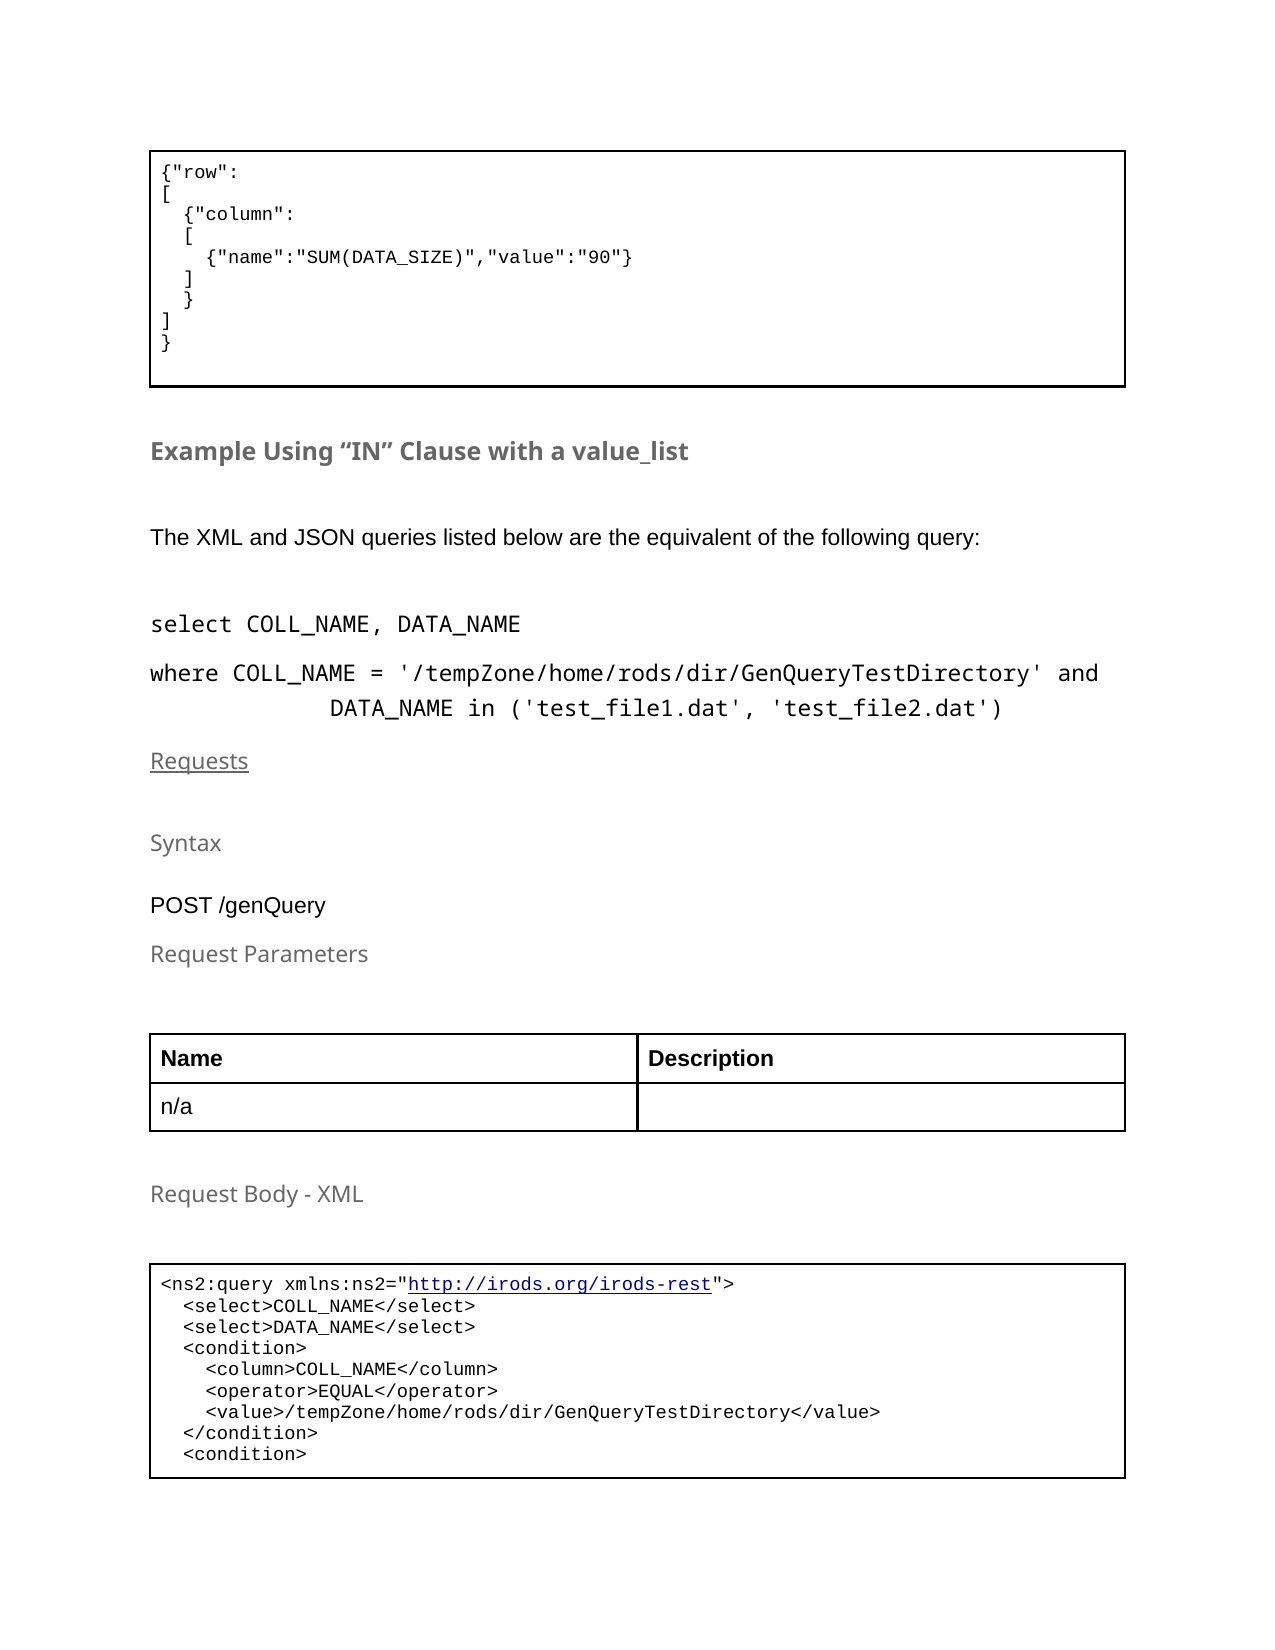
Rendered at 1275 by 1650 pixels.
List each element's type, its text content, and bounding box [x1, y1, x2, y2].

table_cell [639, 1084, 1124, 1130]
subtitle Request Body - XML [150, 1178, 1125, 1209]
subtitle Request Parameters [150, 938, 1125, 969]
table_cell n/a [151, 1084, 636, 1130]
subtitle select COLL_NAME, DATA_NAME [150, 608, 1125, 639]
subtitle Example Using “IN” Clause with a value_list [150, 433, 1125, 467]
table_header <ns2:query xmlns:ns2="http://irods.org/irods-rest"> <select>COLL_NAME</select> <select>DATA_NAME</select> <condition> <column>COLL_NAME</column> <operator>EQUAL</operator> <value>/tempZone/home/rods/dir/GenQueryTestDirectory</value> </condition> <condition> [151, 1265, 1124, 1477]
table_header Description [639, 1035, 1124, 1082]
subtitle Requests [150, 745, 1125, 776]
subtitle Syntax [150, 827, 1125, 858]
table_header {"row": [ {"column": [ {"name":"SUM(DATA_SIZE)","value":"90"} ] } ] } [151, 152, 1124, 385]
text POST /genQuery [150, 892, 1125, 918]
table_header Name [151, 1035, 636, 1082]
subtitle The XML and JSON queries listed below are the equivalent of the following query: [150, 524, 1125, 550]
subtitle where COLL_NAME = '/tempZone/home/rods/dir/GenQueryTestDirectory' and DATA_NAME in ('test_file1.dat', 'test_file2.dat') [150, 656, 1125, 724]
